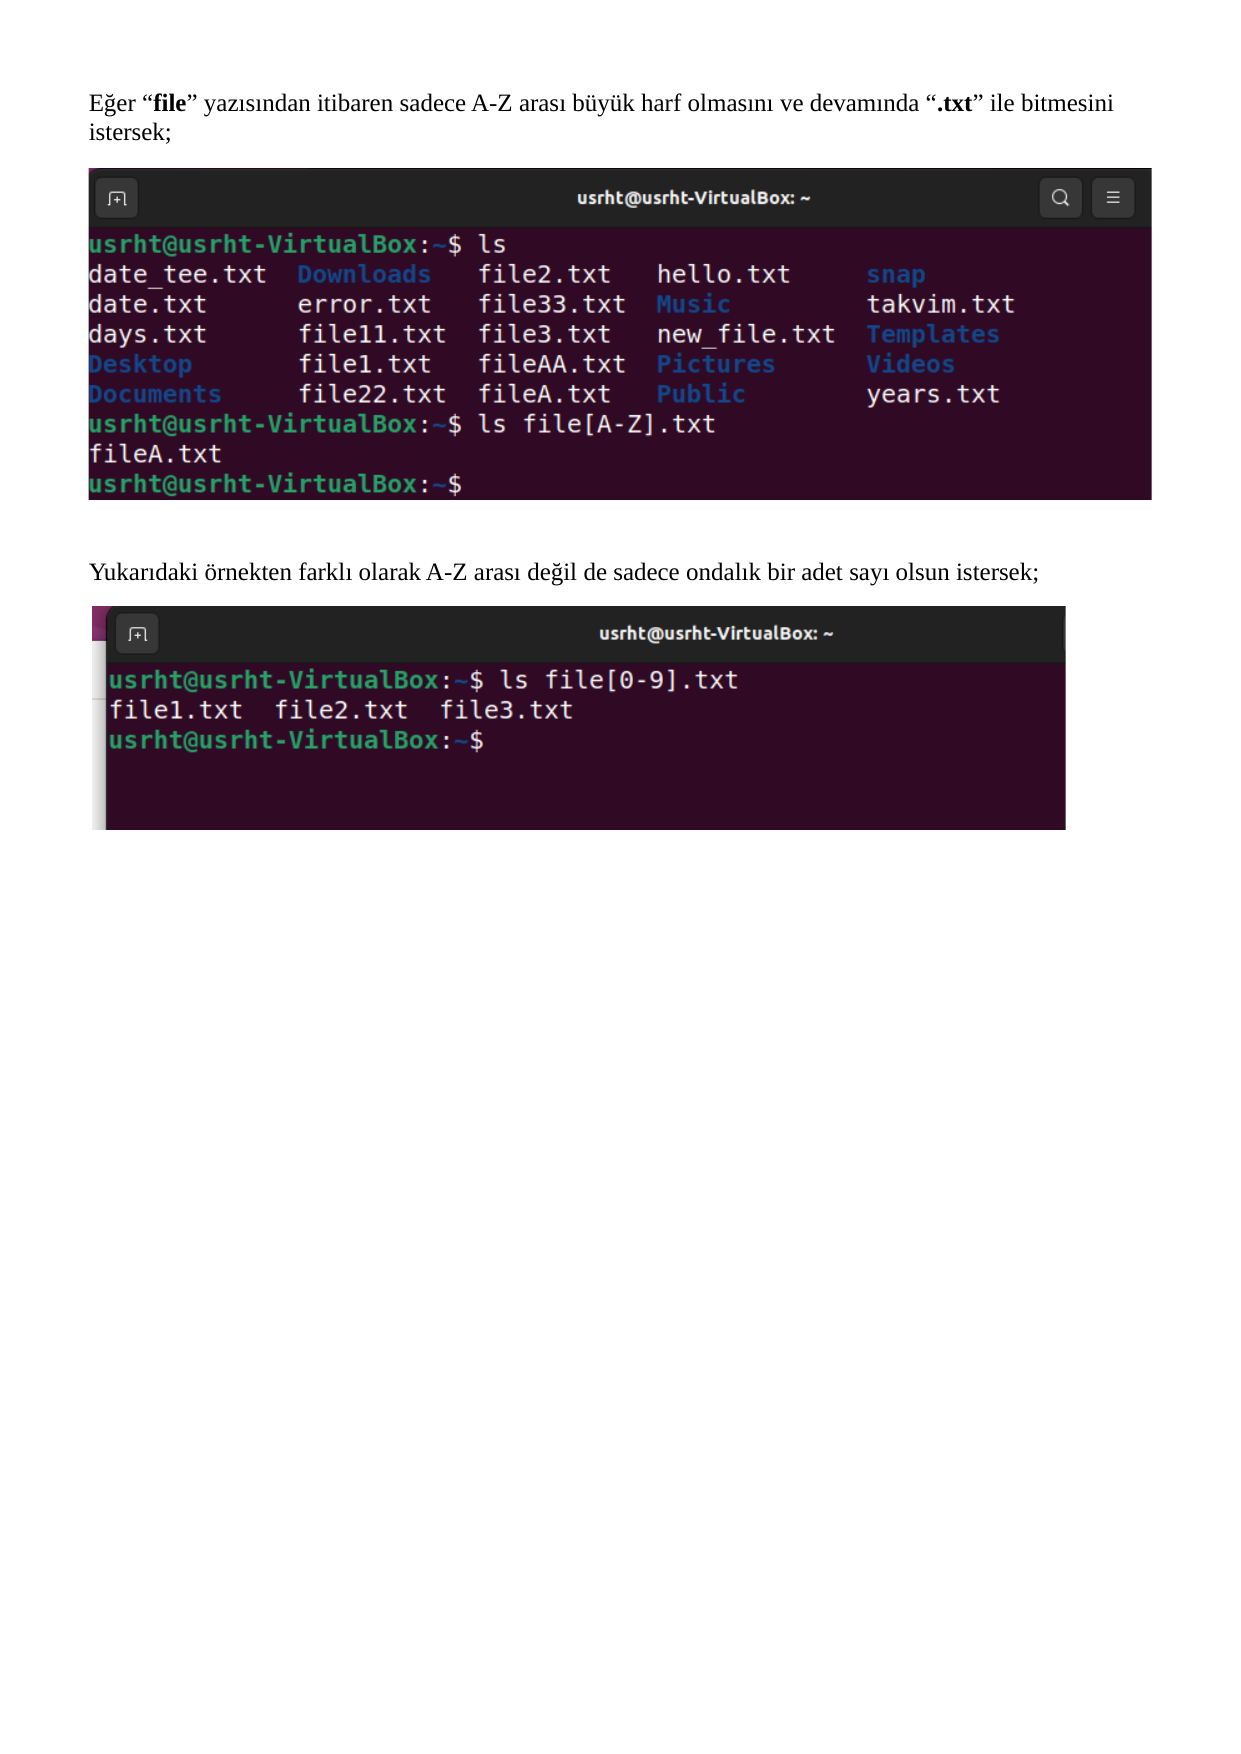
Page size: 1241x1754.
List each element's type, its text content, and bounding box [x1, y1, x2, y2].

text Eğer “file” yazısından itibaren sadece A-Z arası büyük harf olmasını ve devamında “.txt” ile bitmesini istersek; [88, 88, 1152, 146]
picture [88, 168, 1152, 500]
picture [92, 606, 1066, 830]
text Yukarıdaki örnekten farklı olarak A-Z arası değil de sadece ondalık bir adet sayı olsun istersek; [88, 557, 1152, 586]
